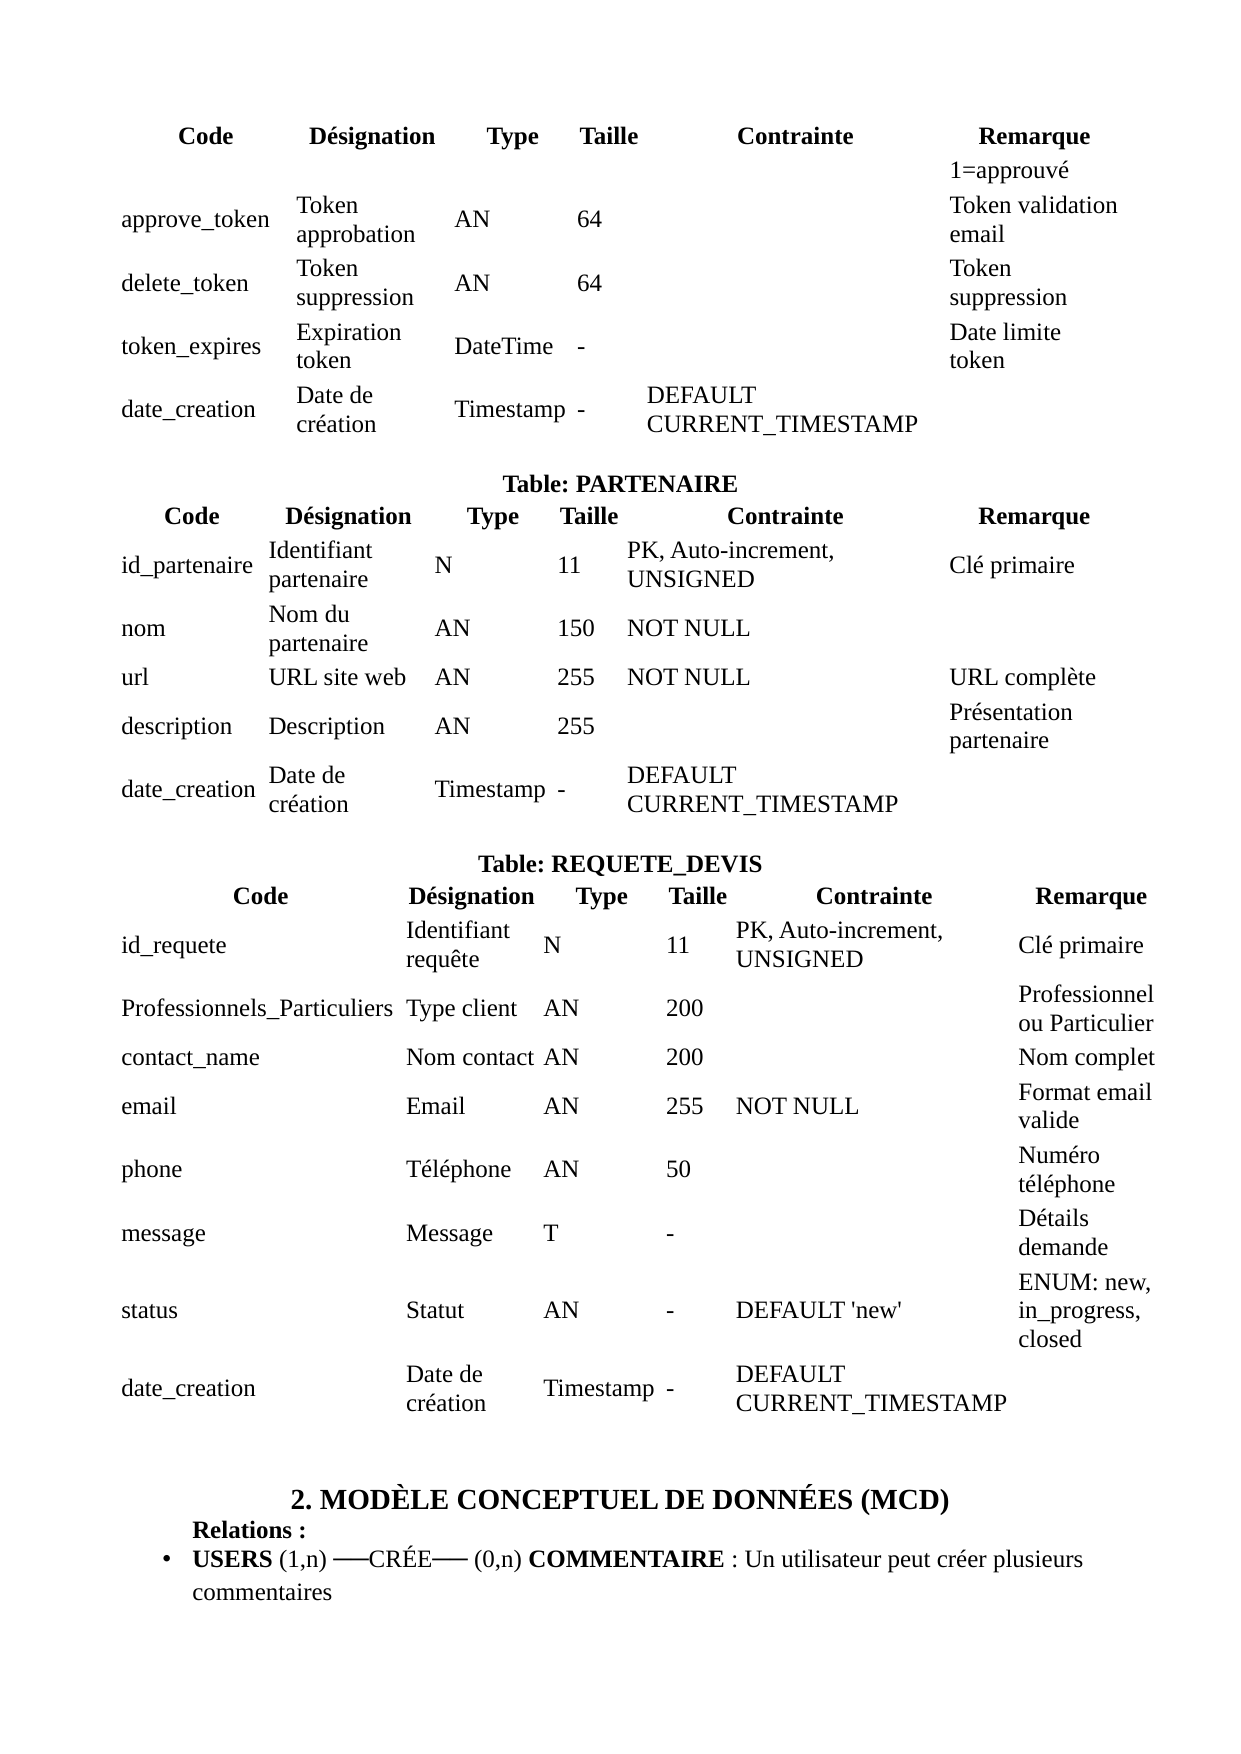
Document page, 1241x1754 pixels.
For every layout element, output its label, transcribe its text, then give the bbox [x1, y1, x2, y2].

table_cell Date de création [293, 377, 451, 441]
table_header Remarque [1015, 878, 1167, 913]
table_header Code [118, 498, 265, 533]
table_cell token_expires [118, 314, 293, 377]
table_cell [946, 596, 1122, 659]
table_cell [644, 314, 946, 377]
table_cell 64 [574, 187, 644, 251]
table_cell PK, Auto-increment, UNSIGNED [733, 913, 1015, 976]
table_cell Professionnel ou Particulier [1015, 976, 1167, 1039]
table_cell - [574, 314, 644, 377]
table_header Désignation [265, 498, 431, 533]
table_cell Type client [403, 976, 540, 1039]
table_cell [574, 153, 644, 187]
table_cell DEFAULT 'new' [733, 1264, 1015, 1356]
table_cell 11 [554, 533, 624, 596]
table_header Désignation [293, 118, 451, 153]
table_cell [1015, 1356, 1167, 1419]
table_cell AN [540, 1039, 663, 1074]
table_cell DEFAULT CURRENT_TIMESTAMP [624, 757, 946, 821]
subtitle Relations : [118, 1516, 1122, 1544]
table_cell id_requete [118, 913, 403, 976]
table_cell Date de création [265, 757, 431, 821]
table_header Code [118, 878, 403, 913]
table_cell contact_name [118, 1039, 403, 1074]
table_cell AN [431, 694, 554, 757]
table_cell Date limite token [946, 314, 1122, 377]
table_header Type [431, 498, 554, 533]
table_cell Format email valide [1015, 1074, 1167, 1137]
table_cell 200 [663, 1039, 733, 1074]
table_cell 1=approuvé [946, 153, 1122, 187]
table_cell [118, 153, 293, 187]
table_cell Clé primaire [1015, 913, 1167, 976]
table_cell Nom complet [1015, 1039, 1167, 1074]
table_header Taille [663, 878, 733, 913]
table_cell [733, 976, 1015, 1039]
table_cell DEFAULT CURRENT_TIMESTAMP [733, 1356, 1015, 1419]
table_cell DEFAULT CURRENT_TIMESTAMP [644, 377, 946, 441]
table_cell Présentation partenaire [946, 694, 1122, 757]
table_cell ENUM: new, in_progress, closed [1015, 1264, 1167, 1356]
table_cell URL site web [265, 659, 431, 694]
table_cell 150 [554, 596, 624, 659]
table_cell Token suppression [946, 251, 1122, 314]
table_cell Détails demande [1015, 1201, 1167, 1264]
table_cell description [118, 694, 265, 757]
table_cell N [540, 913, 663, 976]
table_cell email [118, 1074, 403, 1137]
table_cell - [663, 1356, 733, 1419]
table_cell Professionnels_Particuliers [118, 976, 403, 1039]
table_cell url [118, 659, 265, 694]
subtitle Table: PARTENAIRE [118, 469, 1122, 498]
table_cell AN [431, 659, 554, 694]
table_cell Description [265, 694, 431, 757]
table_cell nom [118, 596, 265, 659]
table_cell Statut [403, 1264, 540, 1356]
subtitle Table: REQUETE_DEVIS [118, 849, 1122, 878]
table_cell Expiration token [293, 314, 451, 377]
table_header Type [540, 878, 663, 913]
table_cell Timestamp [451, 377, 574, 441]
table_cell - [554, 757, 624, 821]
table_header Contrainte [644, 118, 946, 153]
table_cell AN [451, 187, 574, 251]
table_cell Identifiant partenaire [265, 533, 431, 596]
table_cell N [431, 533, 554, 596]
table_header Type [451, 118, 574, 153]
table_cell [644, 153, 946, 187]
table_cell 255 [663, 1074, 733, 1137]
table_cell date_creation [118, 377, 293, 441]
table_cell id_partenaire [118, 533, 265, 596]
table_cell [293, 153, 451, 187]
table_cell Nom contact [403, 1039, 540, 1074]
table_cell status [118, 1264, 403, 1356]
table_cell [946, 377, 1122, 441]
table_cell T [540, 1201, 663, 1264]
table_cell [946, 757, 1122, 821]
table_cell 50 [663, 1137, 733, 1201]
table_cell Timestamp [431, 757, 554, 821]
table_cell Token validation email [946, 187, 1122, 251]
table_cell AN [540, 1074, 663, 1137]
table_cell AN [540, 1137, 663, 1201]
table_header Contrainte [733, 878, 1015, 913]
table_cell date_creation [118, 1356, 403, 1419]
table_cell AN [540, 976, 663, 1039]
table_cell Email [403, 1074, 540, 1137]
table_header Désignation [403, 878, 540, 913]
table_cell 200 [663, 976, 733, 1039]
table_cell Nom du partenaire [265, 596, 431, 659]
table_cell [451, 153, 574, 187]
subtitle 2. MODÈLE CONCEPTUEL DE DONNÉES (MCD) [118, 1482, 1122, 1516]
table_header Contrainte [624, 498, 946, 533]
table_cell NOT NULL [624, 596, 946, 659]
table_cell Token approbation [293, 187, 451, 251]
table_cell 255 [554, 659, 624, 694]
list USERS (1,n) ──CRÉE── (0,n) COMMENTAIRE : Un utilisateur peut créer plusieurs commentaires [162, 1544, 1122, 1606]
table_cell NOT NULL [624, 659, 946, 694]
table_cell [733, 1137, 1015, 1201]
table_cell [644, 251, 946, 314]
table_cell PK, Auto-increment, UNSIGNED [624, 533, 946, 596]
table_cell 11 [663, 913, 733, 976]
table_cell - [663, 1264, 733, 1356]
table_cell - [574, 377, 644, 441]
table_cell Token suppression [293, 251, 451, 314]
table_header Taille [574, 118, 644, 153]
table_cell delete_token [118, 251, 293, 314]
table_cell date_creation [118, 757, 265, 821]
table_cell 255 [554, 694, 624, 757]
table_cell Message [403, 1201, 540, 1264]
table_cell [624, 694, 946, 757]
table_cell phone [118, 1137, 403, 1201]
table_cell AN [451, 251, 574, 314]
table_cell approve_token [118, 187, 293, 251]
table_cell Clé primaire [946, 533, 1122, 596]
table_cell DateTime [451, 314, 574, 377]
table_cell Numéro téléphone [1015, 1137, 1167, 1201]
table_cell URL complète [946, 659, 1122, 694]
table_cell Identifiant requête [403, 913, 540, 976]
table_header Remarque [946, 118, 1122, 153]
table_cell - [663, 1201, 733, 1264]
table_cell message [118, 1201, 403, 1264]
table_cell NOT NULL [733, 1074, 1015, 1137]
table_header Remarque [946, 498, 1122, 533]
table_header Code [118, 118, 293, 153]
table_cell [644, 187, 946, 251]
table_cell AN [431, 596, 554, 659]
table_cell [733, 1201, 1015, 1264]
table_cell Téléphone [403, 1137, 540, 1201]
table_cell 64 [574, 251, 644, 314]
table_cell Date de création [403, 1356, 540, 1419]
table_cell [733, 1039, 1015, 1074]
table_header Taille [554, 498, 624, 533]
table_cell AN [540, 1264, 663, 1356]
table_cell Timestamp [540, 1356, 663, 1419]
